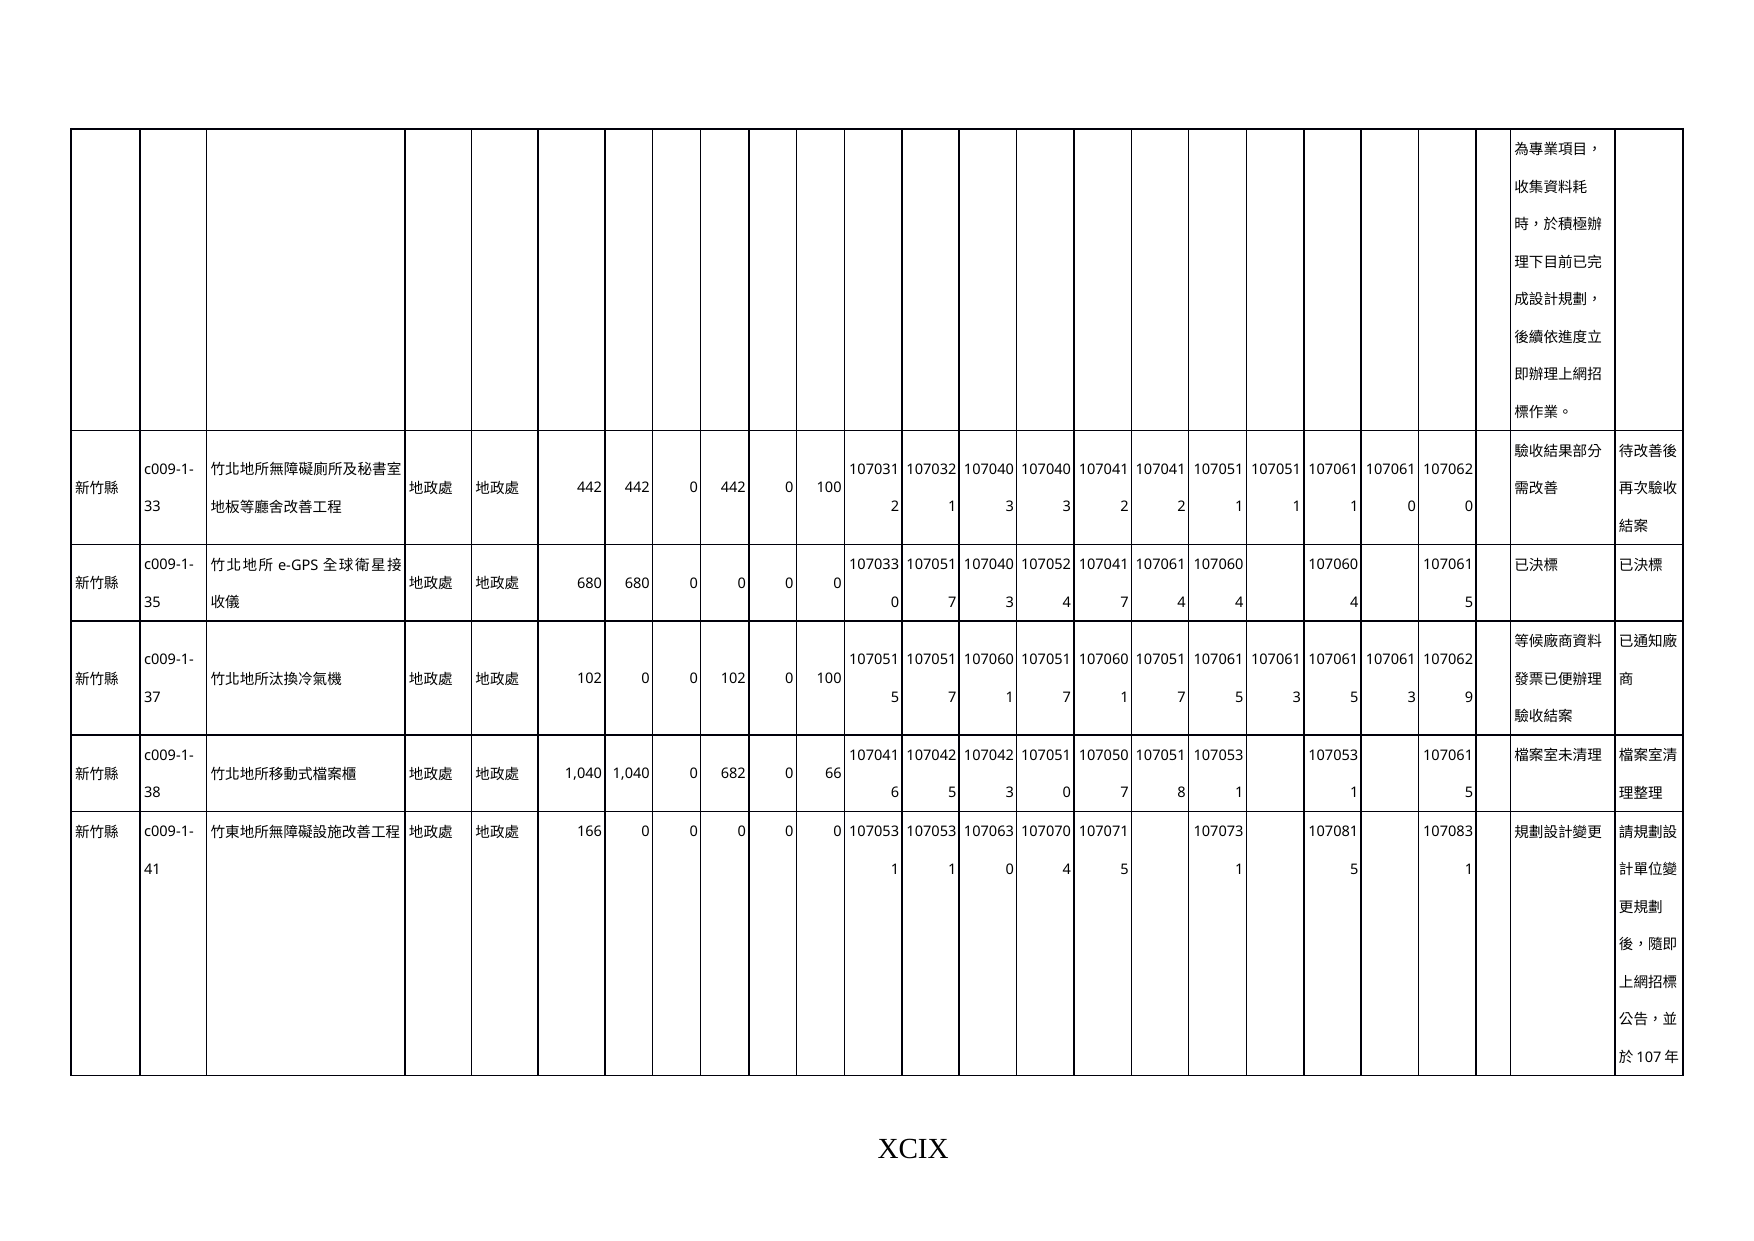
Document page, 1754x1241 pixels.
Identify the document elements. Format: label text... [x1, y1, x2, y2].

table_cell 竹北地所汰換冷氣機 [207, 622, 404, 734]
table_cell 1,040 [606, 736, 652, 811]
table_cell 66 [797, 736, 844, 811]
table_cell 0 [750, 622, 796, 734]
table_cell 1070515 [845, 622, 901, 734]
table_cell 0 [797, 812, 844, 1075]
table_cell 規劃設計變更 [1511, 812, 1614, 1075]
table_cell 地政處 [406, 812, 471, 1075]
table_cell 1070403 [960, 431, 1016, 543]
table_cell [207, 130, 404, 429]
table_cell 1070330 [845, 545, 901, 620]
table_cell 地政處 [406, 622, 471, 734]
table_cell 地政處 [472, 545, 537, 620]
table_cell [1616, 130, 1682, 429]
table_cell 地政處 [472, 812, 537, 1075]
table_cell 1070510 [1017, 736, 1073, 811]
table_cell 1070517 [1132, 622, 1188, 734]
table_cell c009-1-35 [141, 545, 206, 620]
table_cell [1477, 545, 1510, 620]
table_cell 442 [539, 431, 604, 543]
table_cell 1070321 [903, 431, 958, 543]
table_cell 已通知廠商 [1616, 622, 1682, 734]
table_cell [750, 130, 796, 429]
table_cell 1070531 [1305, 736, 1360, 811]
table_cell 1070417 [1075, 545, 1131, 620]
table_cell 1070531 [903, 812, 958, 1075]
table_cell 1070615 [1419, 736, 1475, 811]
table_cell 0 [653, 812, 700, 1075]
table_cell 442 [606, 431, 652, 543]
table_cell [1362, 812, 1418, 1075]
table_cell c009-1-33 [141, 431, 206, 543]
table_cell 地政處 [472, 736, 537, 811]
table_cell 1070613 [1362, 622, 1418, 734]
table_cell 1070531 [845, 812, 901, 1075]
table_cell 檔案室清理整理 [1616, 736, 1682, 811]
table_cell 1070610 [1362, 431, 1418, 543]
table_cell [1189, 130, 1246, 429]
table_cell 0 [606, 812, 652, 1075]
table_cell 1070615 [1189, 622, 1246, 734]
table_cell 0 [701, 812, 748, 1075]
table_cell 0 [606, 622, 652, 734]
table_cell [1362, 545, 1418, 620]
table_cell 1070601 [1075, 622, 1131, 734]
table_cell [1247, 545, 1303, 620]
table_cell 竹北地所無障礙廁所及秘書室地板等廳舍改善工程 [207, 431, 404, 543]
table_cell [472, 130, 537, 429]
table_cell [1477, 812, 1510, 1075]
table_cell 為專業項目，收集資料耗時，於積極辦理下目前已完成設計規劃，後續依進度立即辦理上網招標作業。 [1511, 130, 1614, 429]
table_cell 1070423 [960, 736, 1016, 811]
table_cell 1070517 [903, 545, 958, 620]
table_cell [903, 130, 958, 429]
table_cell 新竹縣 [72, 736, 139, 811]
table_cell 166 [539, 812, 604, 1075]
table_cell 442 [701, 431, 748, 543]
table_cell 100 [797, 622, 844, 734]
table_cell 0 [701, 545, 748, 620]
table_cell [701, 130, 748, 429]
table_cell 1070831 [1419, 812, 1475, 1075]
table_cell 1070507 [1075, 736, 1131, 811]
table_cell [1017, 130, 1073, 429]
table_cell 100 [797, 431, 844, 543]
table_cell 1070704 [1017, 812, 1073, 1075]
table_cell 待改善後再次驗收結案 [1616, 431, 1682, 543]
table_cell 1070815 [1305, 812, 1360, 1075]
table_cell 0 [750, 812, 796, 1075]
table_cell 1070620 [1419, 431, 1475, 543]
table_cell 1070412 [1132, 431, 1188, 543]
table_cell [1132, 130, 1188, 429]
table_cell 1070614 [1132, 545, 1188, 620]
table_cell 102 [701, 622, 748, 734]
table_cell [1247, 130, 1303, 429]
table_cell c009-1-38 [141, 736, 206, 811]
table_cell 0 [653, 622, 700, 734]
table_cell c009-1-37 [141, 622, 206, 734]
table_cell [1477, 622, 1510, 734]
table_cell [1247, 812, 1303, 1075]
table_cell [606, 130, 652, 429]
table_cell 地政處 [472, 622, 537, 734]
table_cell 竹北地所移動式檔案櫃 [207, 736, 404, 811]
table_cell 1070517 [903, 622, 958, 734]
table_cell 新竹縣 [72, 622, 139, 734]
table_cell 1070403 [1017, 431, 1073, 543]
table_cell 新竹縣 [72, 545, 139, 620]
table_cell 驗收結果部分需改善 [1511, 431, 1614, 543]
table_cell 已決標 [1616, 545, 1682, 620]
table_cell 1,040 [539, 736, 604, 811]
table_cell 1070615 [1419, 545, 1475, 620]
table_cell [1247, 736, 1303, 811]
table_cell 檔案室未清理 [1511, 736, 1614, 811]
table_cell 地政處 [406, 736, 471, 811]
table_cell 682 [701, 736, 748, 811]
table_cell 1070425 [903, 736, 958, 811]
table_cell 地政處 [472, 431, 537, 543]
table_cell 0 [750, 545, 796, 620]
table_cell 0 [750, 736, 796, 811]
table_cell 102 [539, 622, 604, 734]
table_cell 1070731 [1189, 812, 1246, 1075]
table_cell [1477, 736, 1510, 811]
table_cell 1070517 [1017, 622, 1073, 734]
table_cell 請規劃設計單位變更規劃後，隨即上網招標公告，並於107年 [1616, 812, 1682, 1075]
table_cell 1070518 [1132, 736, 1188, 811]
table_cell [960, 130, 1016, 429]
table_cell 0 [797, 545, 844, 620]
table_cell 1070613 [1247, 622, 1303, 734]
table_cell [653, 130, 700, 429]
table_cell 1070629 [1419, 622, 1475, 734]
table_cell 1070312 [845, 431, 901, 543]
table_cell [845, 130, 901, 429]
table_cell [72, 130, 139, 429]
table_cell 1070604 [1305, 545, 1360, 620]
table_cell [1419, 130, 1475, 429]
table_cell [1075, 130, 1131, 429]
table_cell 0 [750, 431, 796, 543]
table_cell 1070531 [1189, 736, 1246, 811]
table_cell [1362, 736, 1418, 811]
table_cell 竹北地所e-GPS全球衛星接收儀 [207, 545, 404, 620]
table_cell 1070715 [1075, 812, 1131, 1075]
table_cell [797, 130, 844, 429]
table_cell 已決標 [1511, 545, 1614, 620]
table_cell 新竹縣 [72, 812, 139, 1075]
table_cell [1362, 130, 1418, 429]
table_cell 1070524 [1017, 545, 1073, 620]
table_cell 1070630 [960, 812, 1016, 1075]
table_cell 1070615 [1305, 622, 1360, 734]
table_cell 680 [539, 545, 604, 620]
table_cell [141, 130, 206, 429]
table_cell [406, 130, 471, 429]
table_cell 1070511 [1247, 431, 1303, 543]
table_cell [1477, 130, 1510, 429]
table_cell 1070511 [1189, 431, 1246, 543]
table_cell 1070611 [1305, 431, 1360, 543]
table_cell [1132, 812, 1188, 1075]
table_cell 1070403 [960, 545, 1016, 620]
table_cell 1070416 [845, 736, 901, 811]
table_cell 680 [606, 545, 652, 620]
table_cell [539, 130, 604, 429]
table_cell [1305, 130, 1360, 429]
table_cell 1070601 [960, 622, 1016, 734]
table_cell 1070604 [1189, 545, 1246, 620]
table_cell 0 [653, 431, 700, 543]
table_cell 竹東地所無障礙設施改善工程 [207, 812, 404, 1075]
table_cell 新竹縣 [72, 431, 139, 543]
table_cell 0 [653, 545, 700, 620]
table_cell 1070412 [1075, 431, 1131, 543]
table_cell c009-1-41 [141, 812, 206, 1075]
table_cell 地政處 [406, 545, 471, 620]
table_cell 等候廠商資料發票已便辦理驗收結案 [1511, 622, 1614, 734]
table_cell 地政處 [406, 431, 471, 543]
table_cell 0 [653, 736, 700, 811]
table_cell [1477, 431, 1510, 543]
